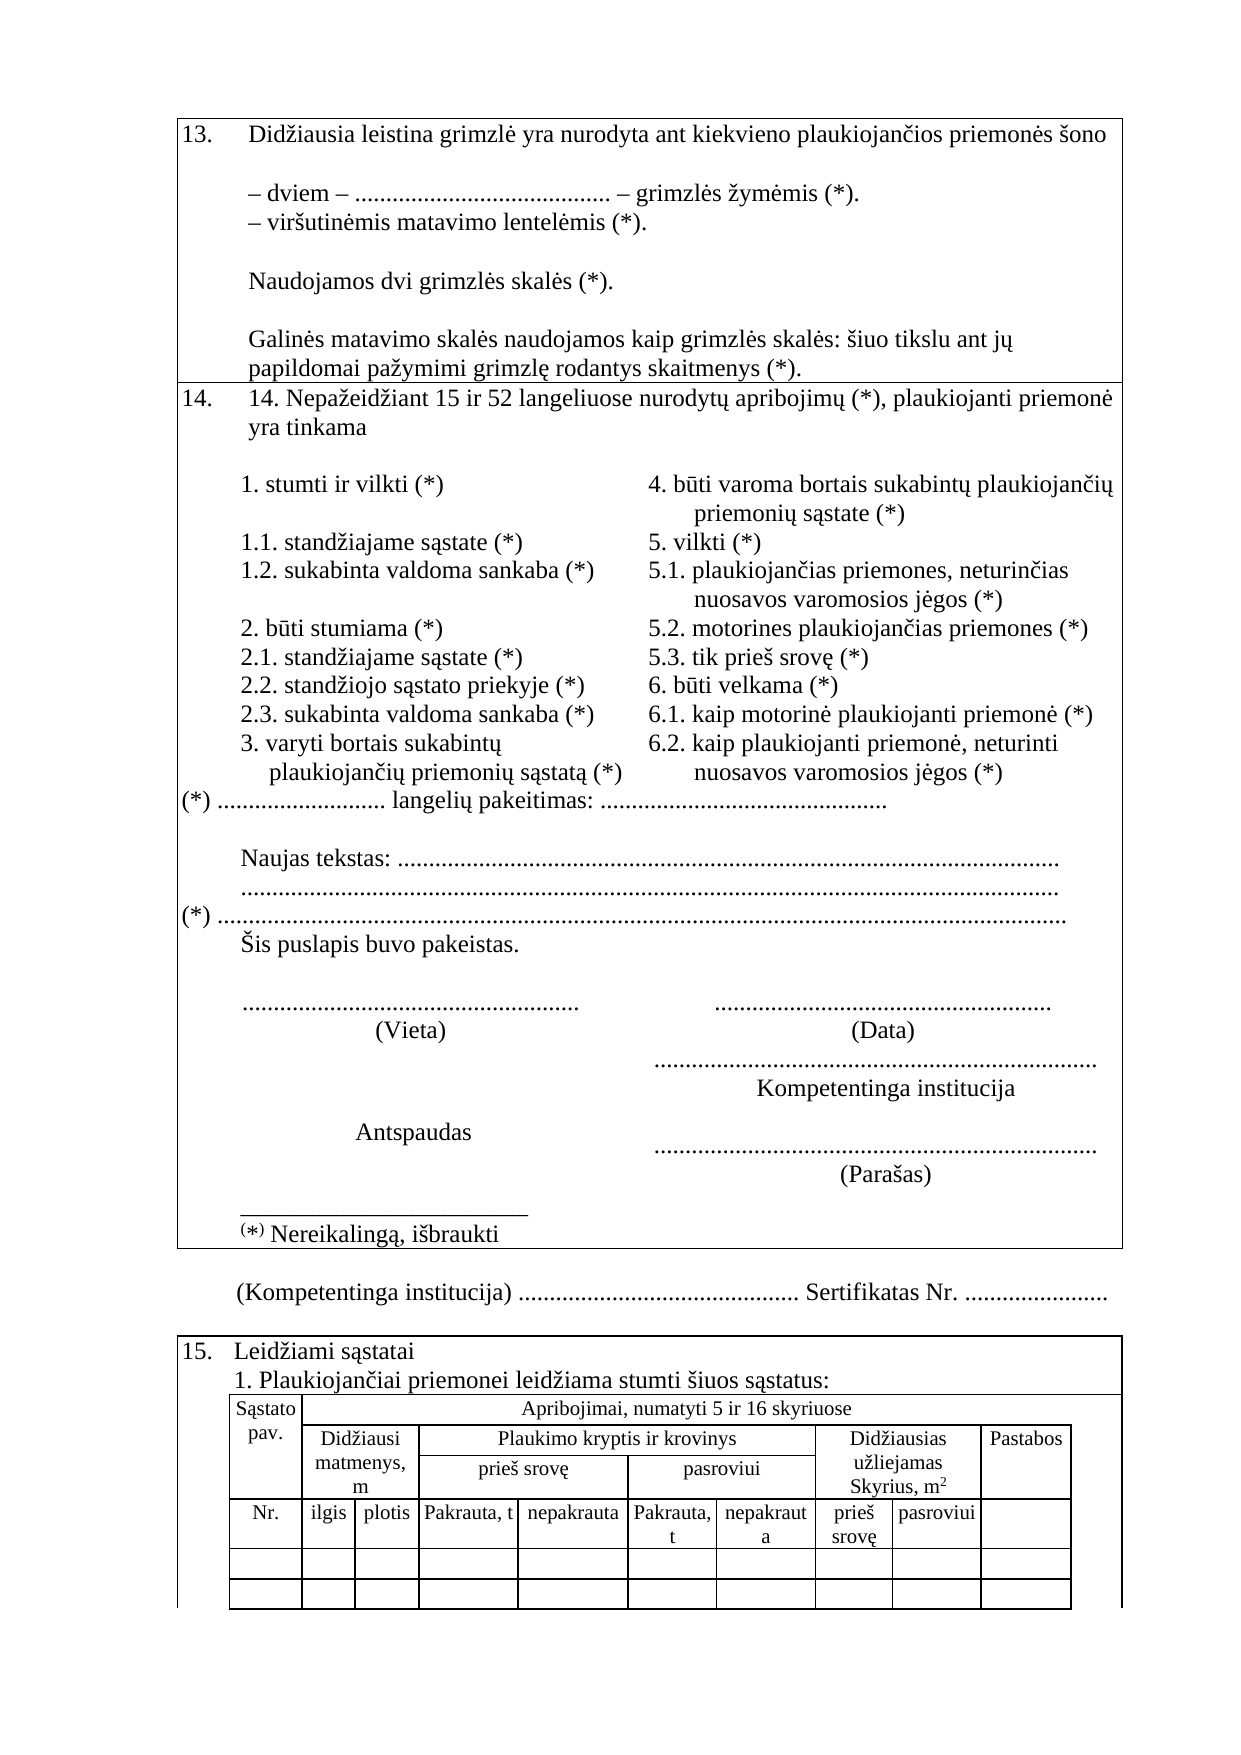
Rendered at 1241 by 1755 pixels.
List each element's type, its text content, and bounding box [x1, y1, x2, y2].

table_cell 6.2. kaip plaukiojanti priemonė, neturinti nuosavos varomosios jėgos (*) [644, 728, 1122, 786]
table_cell – viršutinėmis matavimo lentelėmis (*). [244, 206, 1122, 265]
table_cell 6.1. kaip motorinė plaukiojanti priemonė (*) [644, 699, 1122, 728]
table_cell pasroviui [629, 1456, 815, 1498]
table_cell Didžiausias užliejamas Skyrius, m2 [816, 1426, 980, 1498]
table_cell Sąstato pav. [230, 1395, 301, 1498]
table_cell [816, 1549, 892, 1578]
table_cell 5.3. tik prieš srovę (*) [644, 642, 1122, 671]
table_cell [629, 1549, 716, 1578]
table_cell Naudojamos dvi grimzlės skalės (*). [244, 265, 1122, 323]
table_cell plotis [356, 1500, 418, 1548]
table_cell 1.2. sukabinta valdoma sankaba (*) 2. būti stumiama (*) [178, 556, 644, 642]
text (Kompetentinga institucija) ............................................. Sertifikatas Nr. ....................... [177, 1277, 1122, 1306]
table_cell Pastabos [982, 1426, 1070, 1498]
table_cell [629, 1580, 716, 1608]
table_cell 2.3. sukabinta valdoma sankaba (*) [178, 699, 644, 728]
table_cell [519, 1549, 627, 1578]
table_cell [982, 1500, 1070, 1548]
table_cell 3. varyti bortais sukabintų plaukiojančių priemonių sąstatą (*) [178, 728, 644, 786]
table_cell [303, 1580, 354, 1608]
table_cell [420, 1549, 517, 1578]
table_cell – dviem – ......................................... – grimzlės žymėmis (*). [244, 177, 1122, 206]
table_cell _______________________ (*) Nereikalingą, išbraukti [178, 1189, 649, 1248]
table_cell 4. būti varoma bortais sukabintų plaukiojančių priemonių sąstate (*) [644, 469, 1122, 527]
table_cell [1071, 1395, 1121, 1424]
table_cell 14. [178, 383, 244, 469]
table_cell ....................................................................... [650, 1044, 1122, 1073]
table_cell [1072, 1548, 1121, 1578]
table_cell 1. stumti ir vilkti (*) [178, 469, 644, 527]
table_header 15. [178, 1337, 229, 1608]
table_cell (Parašas) [650, 1159, 1122, 1248]
table_cell 1.1. standžiajame sąstate (*) [178, 527, 644, 556]
table_cell [982, 1549, 1070, 1578]
table_cell 2.2. standžiojo sąstato priekyje (*) [178, 671, 644, 699]
table_cell Galinės matavimo skalės naudojamos kaip grimzlės skalės: šiuo tikslu ant jų papildomai pažymimi grimzlę rodantys skaitmenys (*). [244, 324, 1122, 382]
table_cell [717, 1580, 815, 1608]
table_cell Pakrauta, t [420, 1500, 517, 1548]
table_cell 2.1. standžiajame sąstate (*) [178, 642, 644, 671]
table_cell (*) ........................................................................................................................................ [178, 901, 1122, 929]
table_cell 14. Nepažeidžiant 15 ir 52 langeliuose nurodytų apribojimų (*), plaukiojanti priemonė yra tinkama [244, 383, 1122, 469]
table_cell nepakrauta [519, 1500, 627, 1548]
table_cell [1072, 1455, 1121, 1498]
table_cell [420, 1580, 517, 1608]
table_cell Naujas tekstas: .......................................................................................................... ................................................................................................................................... [178, 843, 1122, 901]
table_cell [1072, 1578, 1121, 1608]
table_cell 5. vilkti (*) [644, 527, 1122, 556]
table_cell 5.1. plaukiojančias priemones, neturinčias nuosavos varomosios jėgos (*) 5.2. motorines plaukiojančias priemones (*) [644, 556, 1122, 642]
table_cell prieš srovę [816, 1500, 892, 1548]
table_cell [178, 1044, 649, 1073]
table_cell [303, 1549, 354, 1578]
table_cell 13. [178, 119, 244, 382]
table_cell Apribojimai, numatyti 5 ir 16 skyriuose [303, 1395, 1071, 1424]
table_cell Nr. [230, 1500, 301, 1548]
table_cell Šis puslapis buvo pakeistas. [178, 929, 644, 987]
table_cell Kompetentinga institucija [650, 1073, 1122, 1131]
table_cell prieš srovę [420, 1456, 627, 1498]
table_cell ilgis [303, 1500, 354, 1548]
table_cell [644, 929, 1122, 987]
table_header Leidžiami sąstatai 1. Plaukiojančiai priemonei leidžiama stumti šiuos sąstatus: [229, 1337, 1121, 1394]
table_cell [356, 1549, 418, 1578]
table_cell Pakrauta, t [629, 1500, 716, 1548]
table_cell ...................................................... (Vieta) [178, 987, 644, 1044]
table_cell Antspaudas [178, 1073, 649, 1189]
table_cell [893, 1549, 980, 1578]
table_cell [717, 1549, 815, 1578]
table_cell 6. būti velkama (*) [644, 671, 1122, 699]
table_cell Plaukimo kryptis ir krovinys [420, 1426, 815, 1454]
table_cell nepakrauta [717, 1500, 815, 1548]
table_cell [1072, 1498, 1121, 1548]
table_cell pasroviui [893, 1500, 980, 1548]
table_cell [230, 1580, 301, 1608]
table_cell [356, 1580, 418, 1608]
table_cell ....................................................................... [650, 1131, 1122, 1159]
table_cell [230, 1549, 301, 1578]
table_cell [893, 1580, 980, 1608]
table_cell Didžiausia leistina grimzlė yra nurodyta ant kiekvieno plaukiojančios priemonės šono [244, 119, 1122, 177]
table_cell Didžiausi matmenys, m [303, 1426, 418, 1498]
table_cell [519, 1580, 627, 1608]
table_cell (*) ........................... langelių pakeitimas: .............................................. [178, 786, 1122, 843]
table_cell [816, 1580, 892, 1608]
table_cell [982, 1580, 1070, 1608]
table_cell ...................................................... (Data) [644, 987, 1122, 1044]
table_cell [1072, 1424, 1121, 1454]
